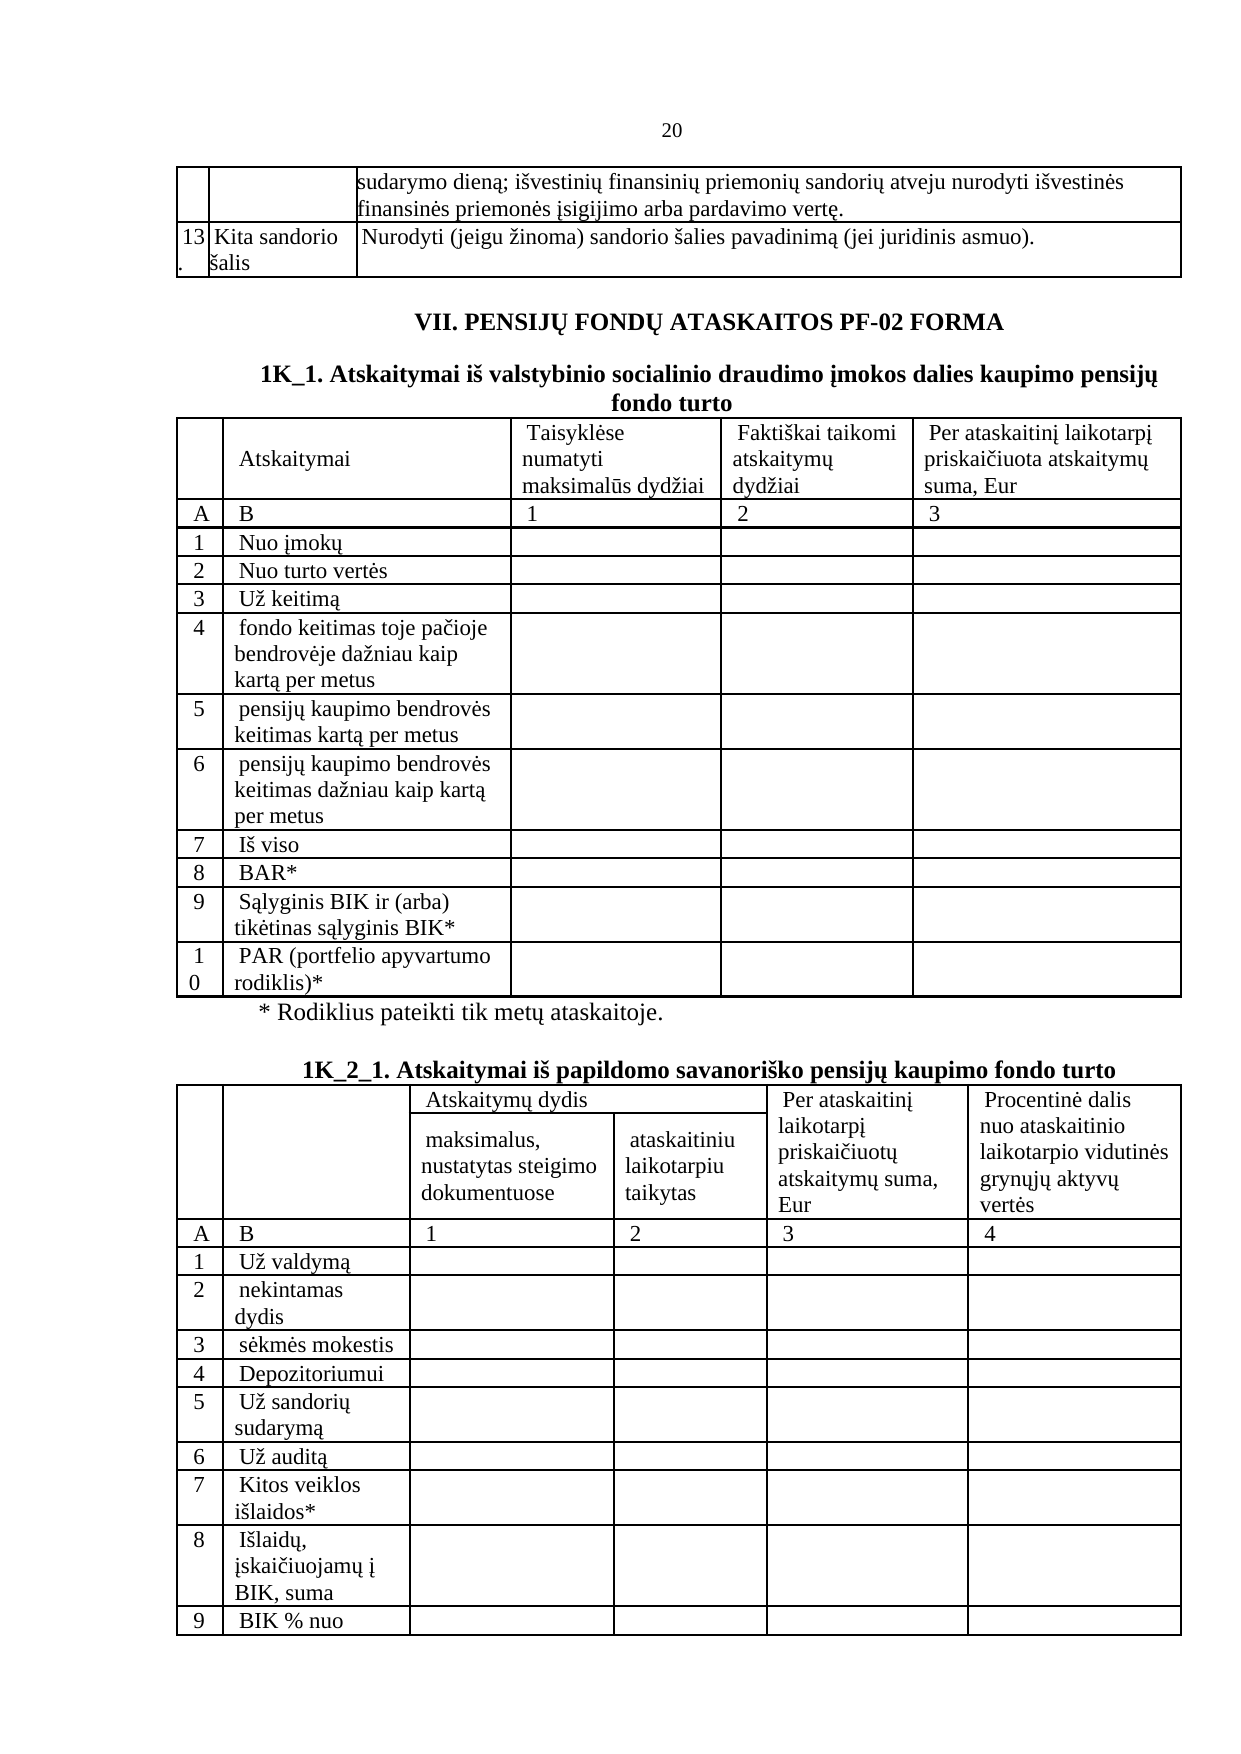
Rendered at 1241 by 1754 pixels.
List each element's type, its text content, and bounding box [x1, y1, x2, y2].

table_cell 3 [768, 1220, 967, 1246]
table_cell [722, 614, 912, 693]
table_cell Kita sandorio šalis [210, 223, 356, 276]
table_cell [722, 585, 912, 612]
table_cell [411, 1276, 613, 1329]
table_cell [722, 529, 912, 555]
table_cell [615, 1276, 766, 1329]
table_cell [615, 1471, 766, 1524]
table_cell [615, 1443, 766, 1469]
table_cell Kitos veiklos išlaidos* [224, 1471, 409, 1524]
table_cell [969, 1388, 1180, 1441]
table_cell [512, 831, 720, 857]
table_cell 2 [178, 1276, 222, 1329]
table_cell [768, 1443, 967, 1469]
table_cell 10 [178, 943, 222, 995]
table_cell [969, 1443, 1180, 1469]
table_cell [512, 750, 720, 829]
table_cell 4 [969, 1220, 1180, 1246]
table_cell [722, 943, 912, 995]
table_cell [512, 585, 720, 612]
table_cell Už auditą [224, 1443, 409, 1469]
text 1K_1. Atskaitymai iš valstybinio socialinio draudimo įmokos dalies kaupimo pensijų fondo turto [177, 359, 1166, 417]
table_cell [722, 831, 912, 857]
table_cell Išlaidų, įskaičiuojamų į BIK, suma [224, 1526, 409, 1605]
table_cell [914, 859, 1180, 886]
table_cell 5 [178, 1388, 222, 1441]
table_cell [512, 529, 720, 555]
table_cell [512, 614, 720, 693]
table_cell [768, 1607, 967, 1634]
table_cell [914, 750, 1180, 829]
table_cell [512, 557, 720, 583]
table_cell 4 [178, 1360, 222, 1386]
table_cell [768, 1471, 967, 1524]
table_cell 8 [178, 1526, 222, 1605]
table_cell [411, 1443, 613, 1469]
table_cell [914, 557, 1180, 583]
table_cell [411, 1360, 613, 1386]
table_header [178, 419, 222, 498]
table_cell [722, 859, 912, 886]
table_cell BIK % nuo [224, 1607, 409, 1634]
table_header Atskaitymų dydis [411, 1086, 766, 1112]
table_cell 9 [178, 888, 222, 941]
table_cell [178, 168, 208, 221]
table_cell [411, 1607, 613, 1634]
table_cell [768, 1360, 967, 1386]
table_cell 1 [411, 1220, 613, 1246]
table_cell [615, 1526, 766, 1605]
table_cell A [178, 500, 222, 526]
table_cell [768, 1526, 967, 1605]
table_cell 1 [178, 529, 222, 555]
table_cell Depozitoriumui [224, 1360, 409, 1386]
table_cell 6 [178, 1443, 222, 1469]
table_cell 1 [512, 500, 720, 526]
table_cell [768, 1331, 967, 1358]
text VII. PENSIJŲ FONDŲ ATASKAITOS PF-02 FORMA [177, 307, 1166, 335]
table_cell pensijų kaupimo bendrovės keitimas dažniau kaip kartą per metus [224, 750, 510, 829]
table_cell Už keitimą [224, 585, 510, 612]
table_cell [969, 1360, 1180, 1386]
table_cell B [224, 500, 510, 526]
table_cell [768, 1388, 967, 1441]
table_cell Iš viso [224, 831, 510, 857]
table_cell [722, 557, 912, 583]
table_cell [969, 1331, 1180, 1358]
table_cell [914, 585, 1180, 612]
table_cell [969, 1526, 1180, 1605]
table_cell [914, 529, 1180, 555]
table_cell BAR* [224, 859, 510, 886]
table_cell [512, 943, 720, 995]
table_cell [210, 168, 356, 221]
table_cell maksimalus, nustatytas steigimo dokumentuose [411, 1114, 613, 1217]
table_cell [615, 1331, 766, 1358]
table_cell [615, 1388, 766, 1441]
table_cell [411, 1471, 613, 1524]
table_header Atskaitymai [224, 419, 510, 498]
table_cell 9 [178, 1607, 222, 1634]
table_cell 1 [178, 1248, 222, 1274]
table_cell [615, 1248, 766, 1274]
table_header [178, 1086, 222, 1217]
table_cell [411, 1248, 613, 1274]
table_cell 13. [178, 223, 208, 276]
table_header Taisyklėse numatyti maksimalūs dydžiai [512, 419, 720, 498]
table_cell PAR (portfelio apyvartumo rodiklis)* [224, 943, 510, 995]
table_cell [914, 614, 1180, 693]
table_cell Nuo turto vertės [224, 557, 510, 583]
table_cell [768, 1276, 967, 1329]
table_cell [411, 1331, 613, 1358]
table_cell [969, 1276, 1180, 1329]
table_cell [969, 1248, 1180, 1274]
table_cell [914, 943, 1180, 995]
table_cell Už sandorių sudarymą [224, 1388, 409, 1441]
table_cell 3 [914, 500, 1180, 526]
table_cell [914, 695, 1180, 748]
table_cell fondo keitimas toje pačioje bendrovėje dažniau kaip kartą per metus [224, 614, 510, 693]
text 1K_2_1. Atskaitymai iš papildomo savanoriško pensijų kaupimo fondo turto [177, 1055, 1166, 1084]
table_cell sudarymo dieną; išvestinių finansinių priemonių sandorių atveju nurodyti išvestinės finansinės priemonės įsigijimo arba pardavimo vertę. [358, 168, 1180, 221]
text * Rodiklius pateikti tik metų ataskaitoje. [177, 998, 1166, 1026]
table_cell [768, 1248, 967, 1274]
table_cell 7 [178, 831, 222, 857]
table_cell 3 [178, 1331, 222, 1358]
table_cell Nuo įmokų [224, 529, 510, 555]
table_cell A [178, 1220, 222, 1246]
table_cell [411, 1526, 613, 1605]
table_cell [914, 831, 1180, 857]
table_header Faktiškai taikomi atskaitymų dydžiai [722, 419, 912, 498]
table_header Per ataskaitinį laikotarpį priskaičiuotų atskaitymų suma, Eur [768, 1086, 967, 1217]
table_header [224, 1086, 409, 1217]
table_cell [512, 695, 720, 748]
table_cell Už valdymą [224, 1248, 409, 1274]
table_cell [512, 888, 720, 941]
table_cell [914, 888, 1180, 941]
table_cell 2 [615, 1220, 766, 1246]
table_cell 2 [178, 557, 222, 583]
table_cell 6 [178, 750, 222, 829]
table_cell [969, 1471, 1180, 1524]
table_cell [615, 1607, 766, 1634]
table_cell [411, 1388, 613, 1441]
table_cell 4 [178, 614, 222, 693]
table_cell sėkmės mokestis [224, 1331, 409, 1358]
table_cell [722, 750, 912, 829]
table_cell 8 [178, 859, 222, 886]
table_cell [722, 695, 912, 748]
table_cell ataskaitiniu laikotarpiu taikytas [615, 1114, 766, 1217]
table_header Procentinė dalis nuo ataskaitinio laikotarpio vidutinės grynųjų aktyvų vertės [969, 1086, 1180, 1217]
table_cell [722, 888, 912, 941]
table_header Per ataskaitinį laikotarpį priskaičiuota atskaitymų suma, Eur [914, 419, 1180, 498]
table_cell B [224, 1220, 409, 1246]
table_cell [969, 1607, 1180, 1634]
table_cell 7 [178, 1471, 222, 1524]
table_cell nekintamas dydis [224, 1276, 409, 1329]
table_cell 3 [178, 585, 222, 612]
table_cell Nurodyti (jeigu žinoma) sandorio šalies pavadinimą (jei juridinis asmuo). [358, 223, 1180, 276]
table_cell pensijų kaupimo bendrovės keitimas kartą per metus [224, 695, 510, 748]
table_cell [615, 1360, 766, 1386]
table_cell Sąlyginis BIK ir (arba) tikėtinas sąlyginis BIK* [224, 888, 510, 941]
table_cell 2 [722, 500, 912, 526]
table_cell [512, 859, 720, 886]
table_cell 5 [178, 695, 222, 748]
